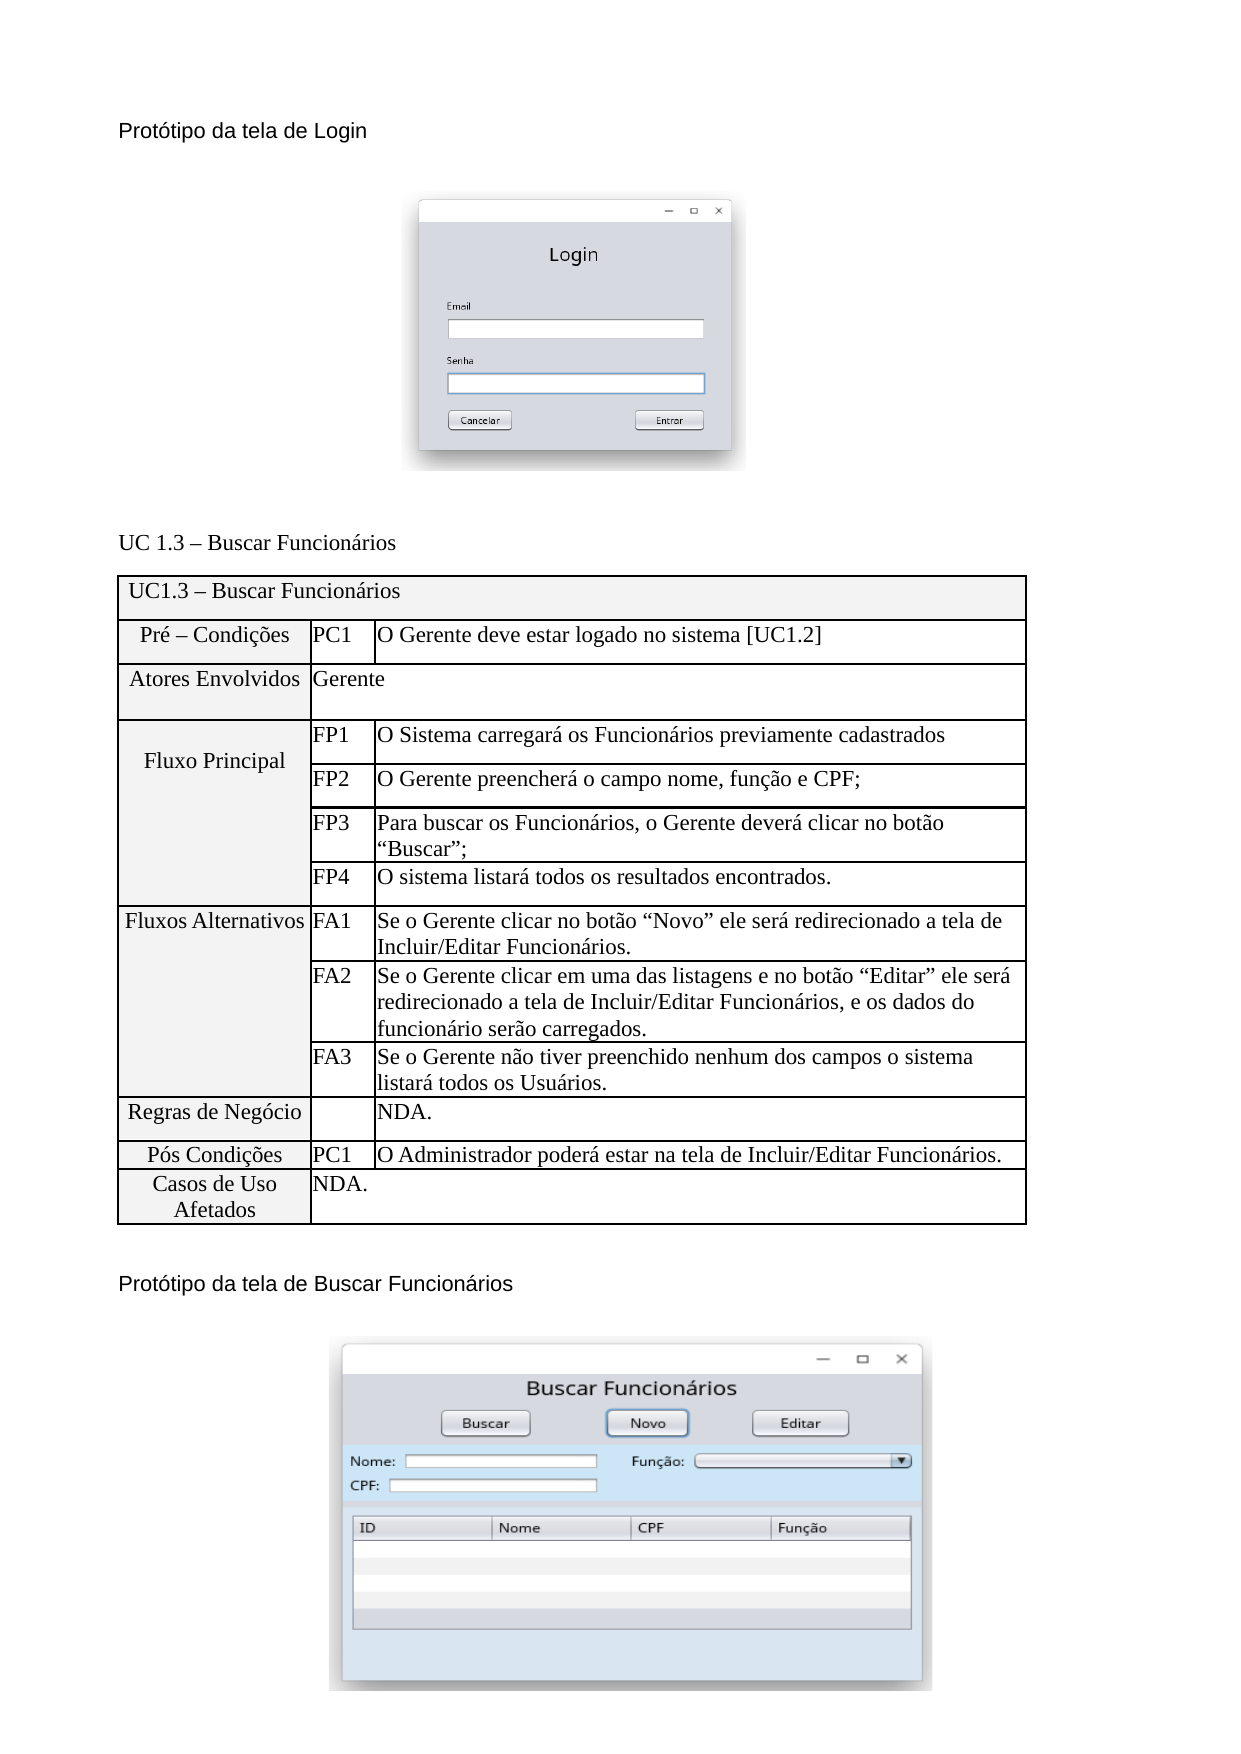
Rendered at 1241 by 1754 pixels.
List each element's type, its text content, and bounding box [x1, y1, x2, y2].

table_cell [312, 1098, 374, 1139]
table_cell Se o Gerente clicar no botão “Novo” ele será redirecionado a tela de Incluir/Editar Funcionários. [376, 907, 1025, 960]
table_cell Se o Gerente clicar em uma das listagens e no botão “Editar” ele será redirecionado a tela de Incluir/Editar Funcionários, e os dados do funcionário serão carregados. [376, 962, 1025, 1041]
table_cell O Administrador poderá estar na tela de Incluir/Editar Funcionários. [376, 1142, 1025, 1168]
table_header UC1.3 – Buscar Funcionários [119, 577, 1025, 619]
table_cell O Gerente preencherá o campo nome, função e CPF; [376, 765, 1025, 806]
text Protótipo da tela de Login [118, 118, 1122, 143]
table_cell FP1 [312, 721, 374, 763]
table_cell FP3 [312, 809, 374, 861]
picture [328, 1336, 933, 1691]
table_cell Gerente [312, 665, 1025, 719]
picture [401, 191, 746, 471]
table_cell FP4 [312, 863, 374, 905]
table_cell Pré – Condições [119, 621, 310, 663]
table_cell PC1 [312, 1142, 374, 1168]
table_cell Se o Gerente não tiver preenchido nenhum dos campos o sistema listará todos os Usuários. [376, 1043, 1025, 1096]
table_cell Casos de Uso Afetados [119, 1170, 310, 1223]
table_cell O Gerente deve estar logado no sistema [UC1.2] [376, 621, 1025, 663]
table_cell FA2 [312, 962, 374, 1041]
table_cell O sistema listará todos os resultados encontrados. [376, 863, 1025, 905]
table_cell FA3 [312, 1043, 374, 1096]
table_cell O Sistema carregará os Funcionários previamente cadastrados [376, 721, 1025, 763]
text UC 1.3 – Buscar Funcionários [118, 529, 1122, 556]
table_cell NDA. [376, 1098, 1025, 1139]
table_cell PC1 [312, 621, 374, 663]
table_cell Regras de Negócio [119, 1098, 310, 1139]
table_cell Fluxos Alternativos [119, 907, 310, 1096]
table_cell Para buscar os Funcionários, o Gerente deverá clicar no botão “Buscar”; [376, 809, 1025, 861]
table_cell FA1 [312, 907, 374, 960]
table_cell NDA. [312, 1170, 1025, 1223]
table_cell FP2 [312, 765, 374, 806]
table_cell Atores Envolvidos [119, 665, 310, 719]
table_cell Fluxo Principal [119, 721, 310, 905]
table_cell Pós Condições [119, 1142, 310, 1168]
text Protótipo da tela de Buscar Funcionários [118, 1271, 1122, 1296]
